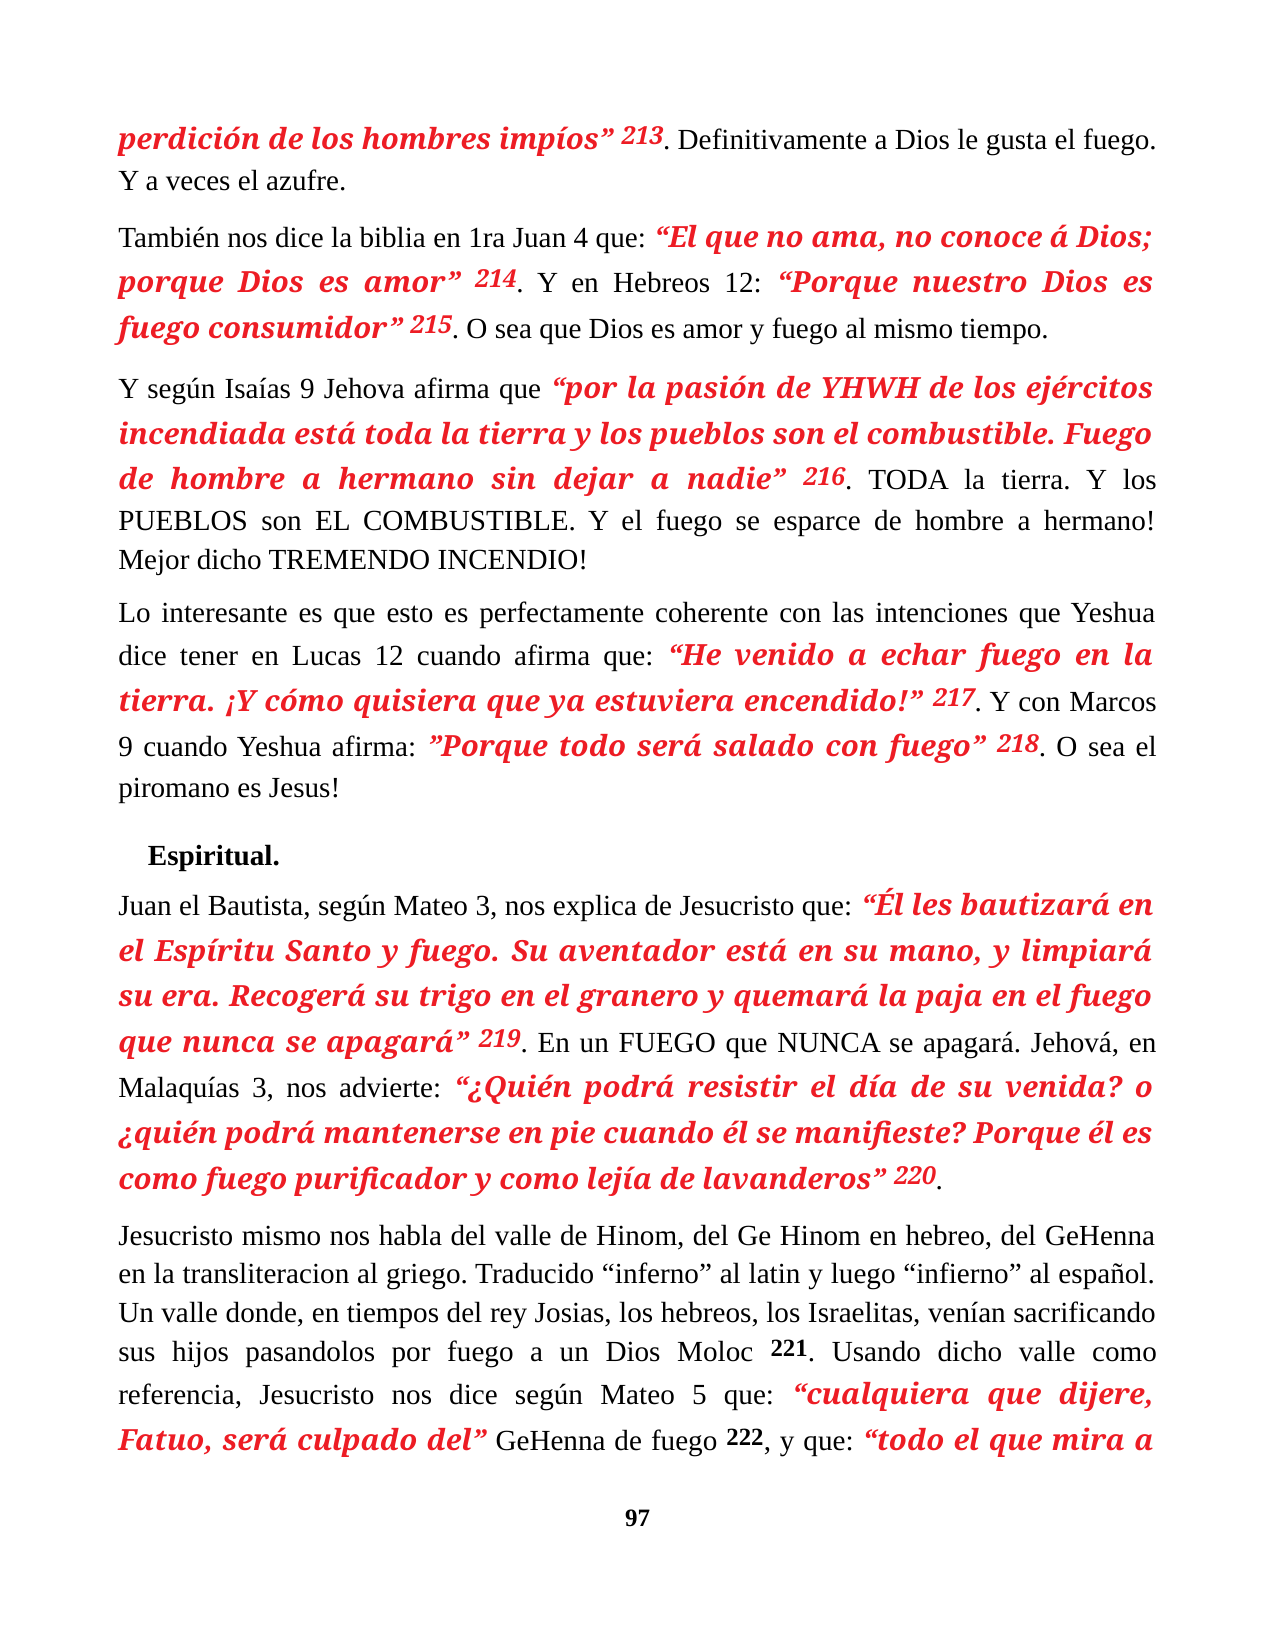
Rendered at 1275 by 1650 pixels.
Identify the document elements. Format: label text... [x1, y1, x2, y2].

text perdición de los hombres impíos” . Definitivamente a Dios le gusta el fuego. Y a veces el azufre. [118, 118, 1157, 196]
text Juan el Bautista, según Mateo 3, nos explica de Jesucristo que: “Él les bautizará en el Espíritu Santo y fuego. Su aventador está en su mano, y limpiará su era. Recogerá su trigo en el granero y quemará la paja en el fuego que nunca se apagará” . En un FUEGO que NUNCA se apagará. Jehová, en Malaquías 3, nos advierte: “¿Quién podrá resistir el día de su venida? o ¿quién podrá mantenerse en pie cuando él se manifieste? Porque él es como fuego purificador y como lejía de lavanderos” . [118, 884, 1157, 1198]
subtitle Espiritual. [148, 838, 1157, 872]
text Jesucristo mismo nos habla del valle de Hinom, del Ge Hinom en hebreo, del GeHenna en la transliteracion al griego. Traducido “inferno” al latin y luego “infierno” al español. Un valle donde, en tiempos del rey Josias, los hebreos, los Israelitas, venían sacrificando sus hijos pasandolos por fuego a un Dios Moloc . Usando dicho valle como referencia, Jesucristo nos dice según Mateo 5 que: “cualquiera que dijere, Fatuo, será culpado del” GeHenna de fuego , y que: “todo el que mira a [118, 1218, 1157, 1458]
text Lo interesante es que esto es perfectamente coherente con las intenciones que Yeshua dice tener en Lucas 12 cuando afirma que: “He venido a echar fuego en la tierra. ¡Y cómo quisiera que ya estuviera encendido!” . Y con Marcos 9 cuando Yeshua afirma: ”Porque todo será salado con fuego” . O sea el piromano es Jesus! [118, 595, 1157, 804]
text También nos dice la biblia en 1ra Juan 4 que: “El que no ama, no conoce á Dios; porque Dios es amor” . Y en Hebreos 12: “Porque nuestro Dios es fuego consumidor” . O sea que Dios es amor y fuego al mismo tiempo. [118, 216, 1157, 347]
text Y según Isaías 9 Jehova afirma que “por la pasión de YHWH de los ejércitos incendiada está toda la tierra y los pueblos son el combustible. Fuego de hombre a hermano sin dejar a nadie” . TODA la tierra. Y los PUEBLOS son EL COMBUSTIBLE. Y el fuego se esparce de hombre a hermano! Mejor dicho TREMENDO INCENDIO! [118, 367, 1157, 575]
